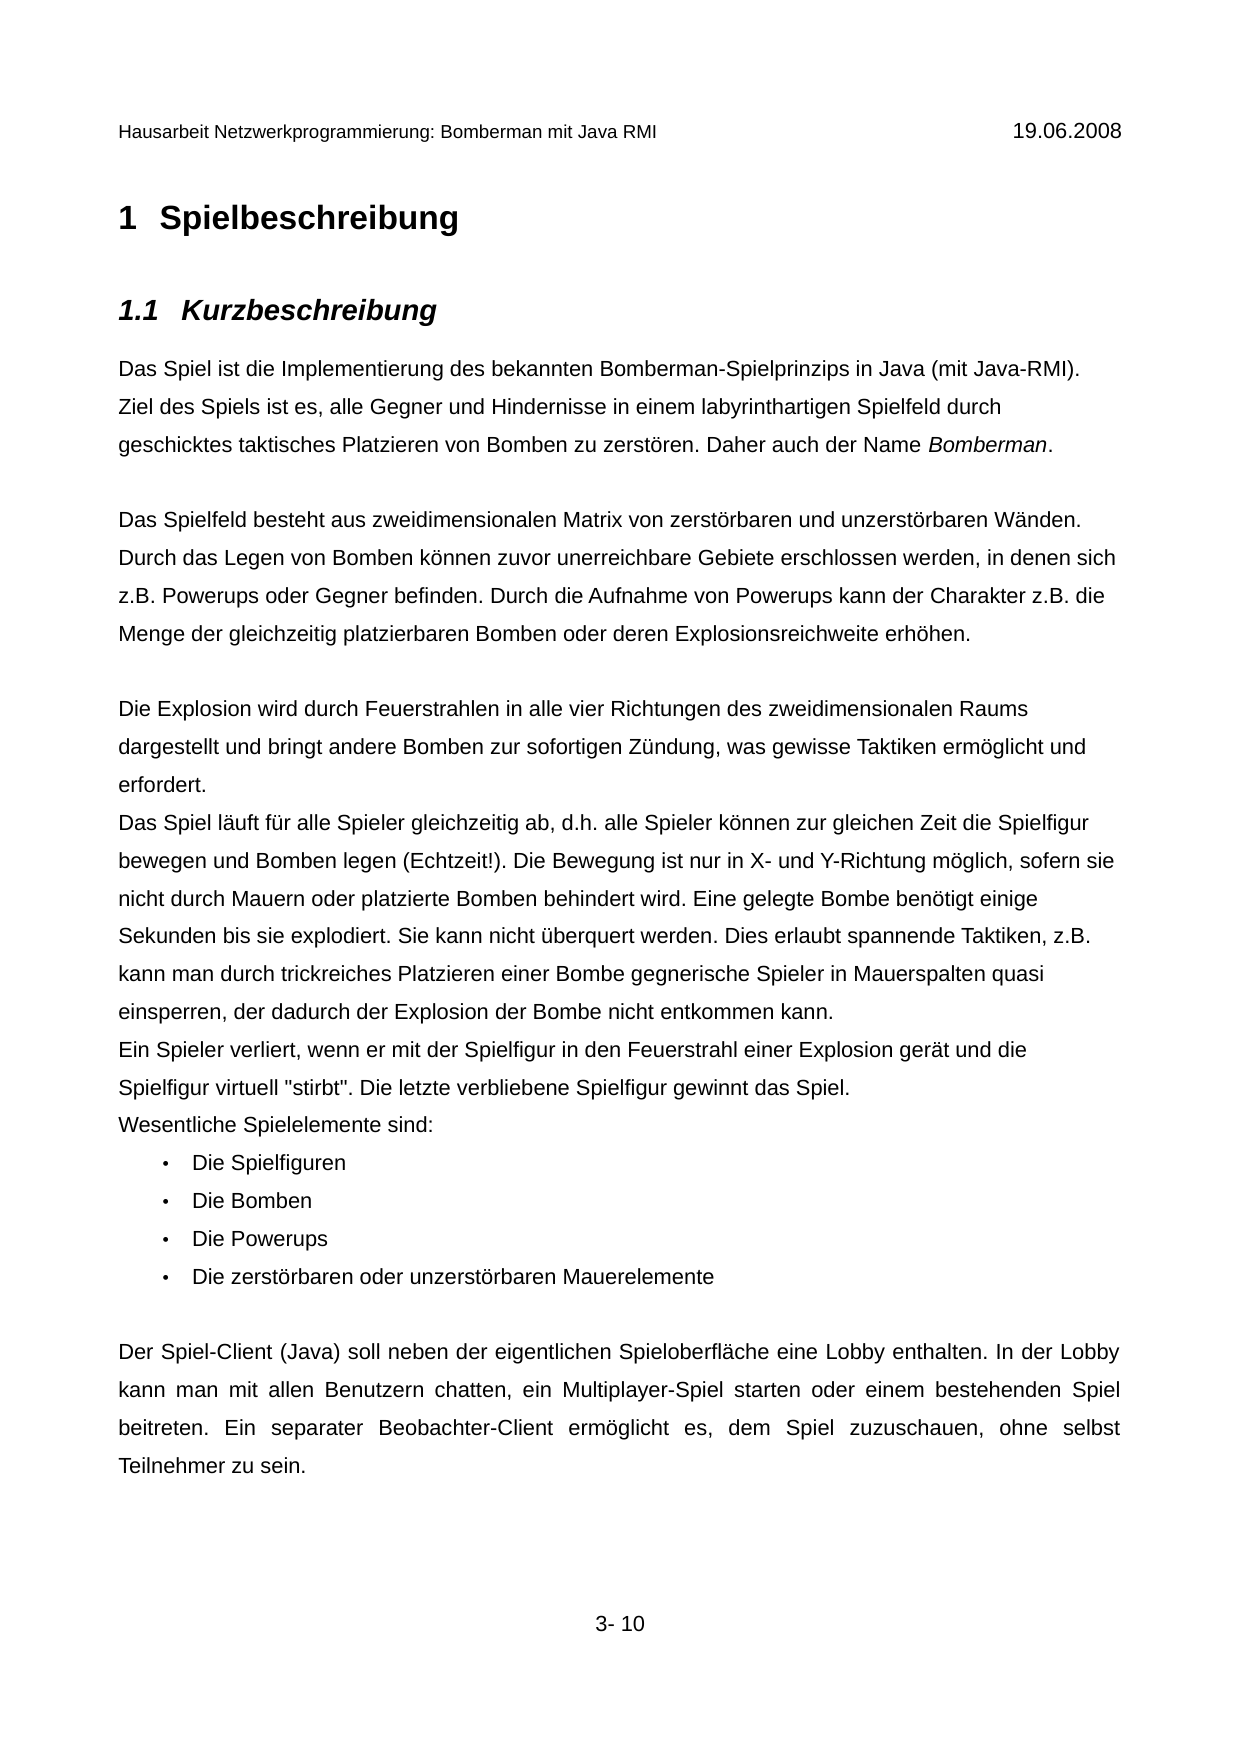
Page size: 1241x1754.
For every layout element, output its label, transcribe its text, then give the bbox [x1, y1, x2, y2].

list Die Spielfiguren [162, 1150, 1122, 1175]
list Die Powerups [162, 1226, 1122, 1251]
text Das Spielfeld besteht aus zweidimensionalen Matrix von zerstörbaren und unzerstörbaren Wänden. [118, 507, 1122, 532]
list Die Bomben [162, 1188, 1122, 1213]
text Wesentliche Spielelemente sind: [118, 1112, 1122, 1137]
text Ziel des Spiels ist es, alle Gegner und Hindernisse in einem labyrinthartigen Spielfeld durch geschicktes taktisches Platzieren von Bomben zu zerstören. Daher auch der Name Bomberman. [118, 394, 1122, 457]
subtitle Spielbeschreibung [118, 198, 1122, 236]
text Die Explosion wird durch Feuerstrahlen in alle vier Richtungen des zweidimensionalen Raums dargestellt und bringt andere Bomben zur sofortigen Zündung, was gewisse Taktiken ermöglicht und erfordert. [118, 696, 1122, 797]
text Ein Spieler verliert, wenn er mit der Spielfigur in den Feuerstrahl einer Explosion gerät und die Spielfigur virtuell "stirbt". Die letzte verbliebene Spielfigur gewinnt das Spiel. [118, 1037, 1122, 1100]
text Das Spiel läuft für alle Spieler gleichzeitig ab, d.h. alle Spieler können zur gleichen Zeit die Spielfigur bewegen und Bomben legen (Echtzeit!). Die Bewegung ist nur in X- und Y-Richtung möglich, sofern sie nicht durch Mauern oder platzierte Bomben behindert wird. Eine gelegte Bombe benötigt einige Sekunden bis sie explodiert. Sie kann nicht überquert werden. Dies erlaubt spannende Taktiken, z.B. kann man durch trickreiches Platzieren einer Bombe gegnerische Spieler in Mauerspalten quasi einsperren, der dadurch der Explosion der Bombe nicht entkommen kann. [118, 810, 1122, 1024]
subtitle Kurzbeschreibung [118, 293, 1122, 327]
text Der Spiel-Client (Java) soll neben der eigentlichen Spieloberfläche eine Lobby enthalten. In der Lobby kann man mit allen Benutzern chatten, ein Multiplayer-Spiel starten oder einem bestehenden Spiel beitreten. Ein separater Beobachter-Client ermöglicht es, dem Spiel zuzuschauen, ohne selbst Teilnehmer zu sein. [118, 1339, 1122, 1478]
list Die zerstörbaren oder unzerstörbaren Mauerelemente [162, 1263, 1122, 1289]
text Das Spiel ist die Implementierung des bekannten Bomberman-Spielprinzips in Java (mit Java-RMI). [118, 356, 1122, 381]
text Durch das Legen von Bomben können zuvor unerreichbare Gebiete erschlossen werden, in denen sich z.B. Powerups oder Gegner befinden. Durch die Aufnahme von Powerups kann der Charakter z.B. die Menge der gleichzeitig platzierbaren Bomben oder deren Explosionsreichweite erhöhen. [118, 545, 1122, 646]
